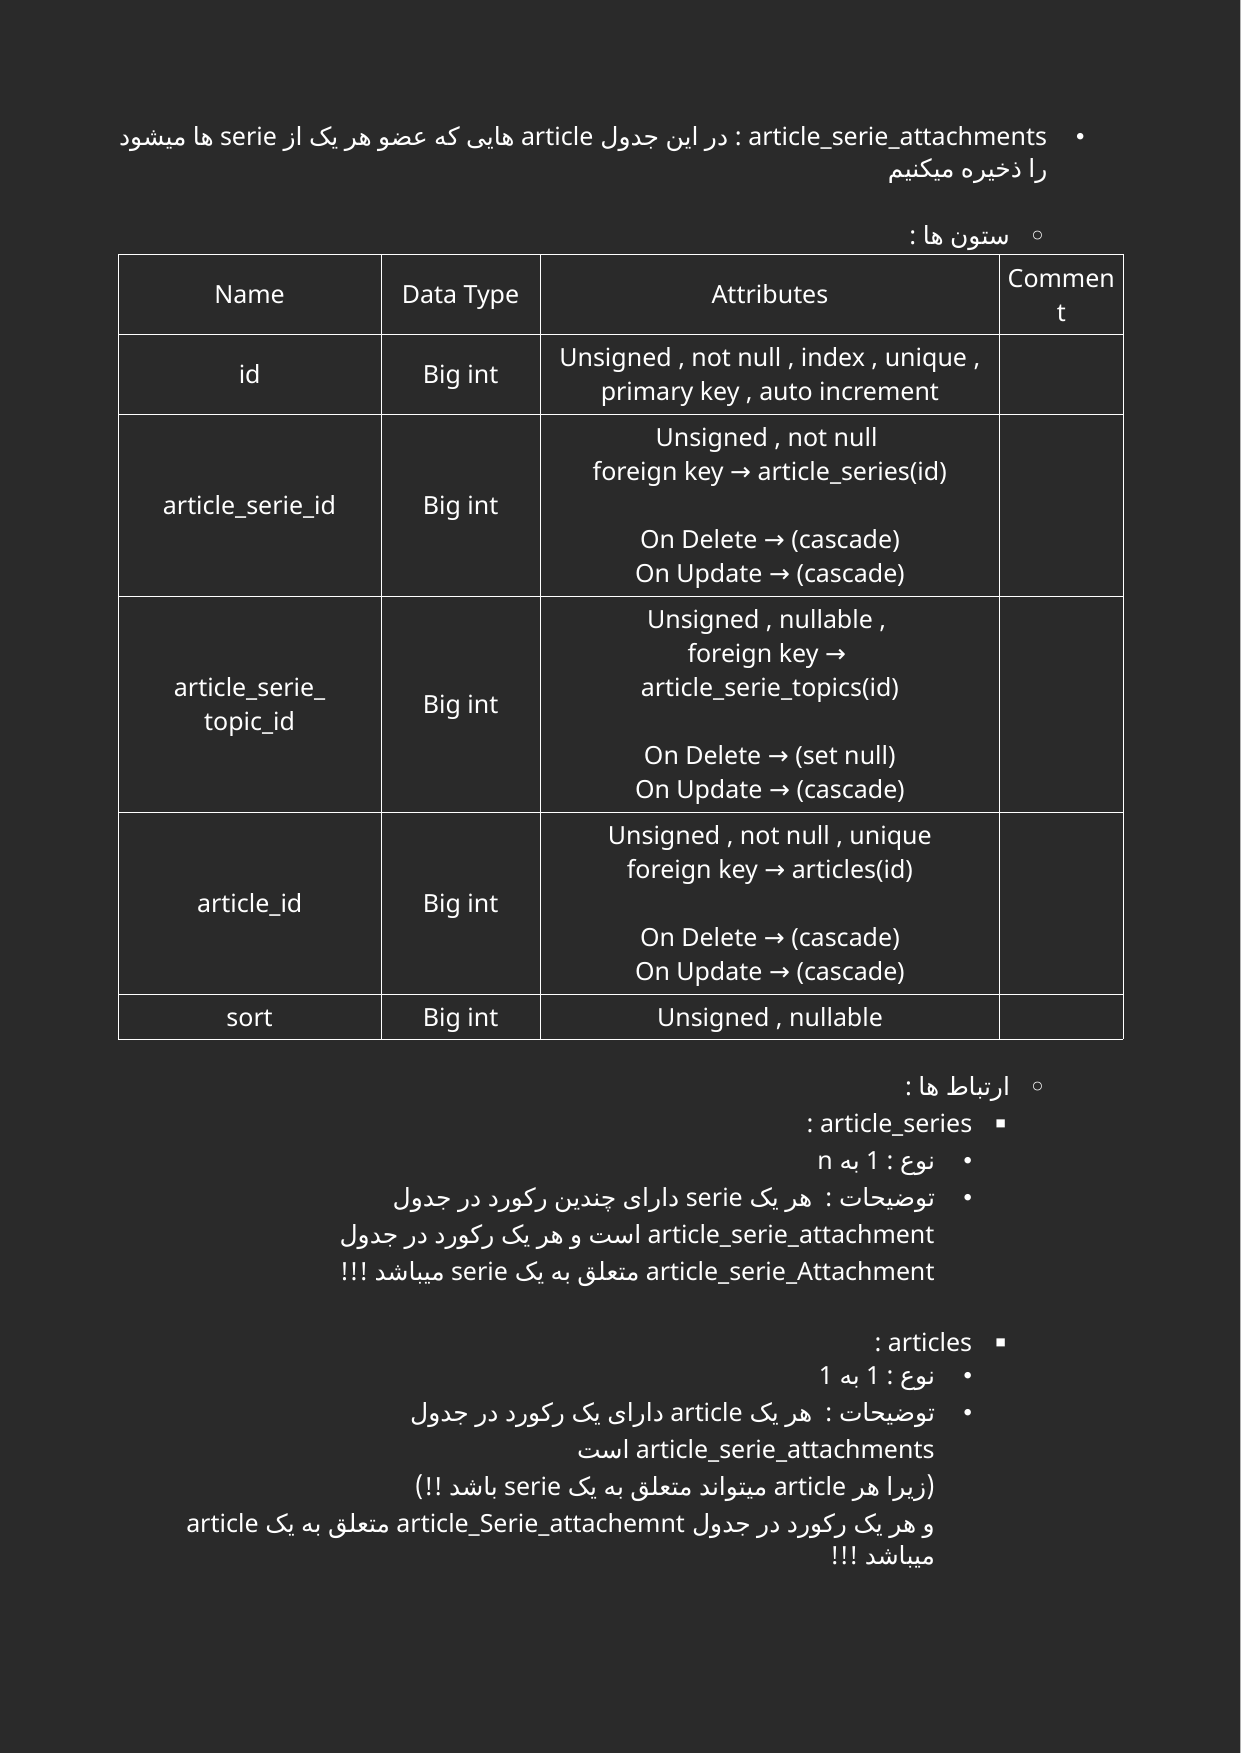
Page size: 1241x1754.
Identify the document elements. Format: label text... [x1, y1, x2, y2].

table_header Data Type [382, 255, 540, 334]
table_header Comment [1000, 255, 1123, 334]
table_cell [1000, 995, 1123, 1039]
list توضیحات : هر یک serie دارای چندین رکورد در جدول article_serie_attachment است و هر یک رکورد در جدول article_serie_Attachment متعلق به یک serie میباشد !!!‌ [118, 1180, 972, 1291]
table_cell Unsigned , nullable [541, 995, 999, 1039]
list article_serie_attachments : در این جدول article هایی که عضو هر یک از serie ها میشود را ذخیره میکنیم [118, 118, 1085, 188]
list و هر یک رکورد در جدول article_Serie_attachemnt متعلق به یک article میباشد !!! [118, 1505, 972, 1575]
table_cell Big int [382, 415, 540, 596]
list ارتباط ها : [118, 1073, 1047, 1106]
list articles : [118, 1325, 1010, 1362]
table_cell [1000, 813, 1123, 993]
table_cell Unsigned , not null , index , unique , primary key , auto increment [541, 335, 999, 414]
table_header Attributes [541, 255, 999, 334]
list توضیحات : هر یک article دارای یک رکورد در جدول article_serie_attachments است [118, 1394, 972, 1468]
list ستون ها :‌ [118, 222, 1047, 254]
table_cell Big int [382, 995, 540, 1039]
table_cell article_serie_id [119, 415, 381, 596]
table_cell [1000, 597, 1123, 812]
table_cell id [119, 335, 381, 414]
table_cell Unsigned , nullable , foreign key → article_serie_topics(id) On Delete → (set null) On Update → (cascade) [541, 597, 999, 812]
list نوع : 1 به 1 [118, 1362, 972, 1394]
table_header Name [119, 255, 381, 334]
table_cell [1000, 415, 1123, 596]
table_cell article_id [119, 813, 381, 993]
list article_series : [118, 1106, 1010, 1143]
table_cell Unsigned , not null , unique foreign key → articles(id) On Delete → (cascade) On Update → (cascade) [541, 813, 999, 993]
table_cell sort [119, 995, 381, 1039]
table_cell Big int [382, 597, 540, 812]
table_cell Unsigned , not null foreign key → article_series(id) On Delete → (cascade) On Update → (cascade) [541, 415, 999, 596]
table_cell [1000, 335, 1123, 414]
table_cell Big int [382, 335, 540, 414]
list نوع : 1 به n [118, 1143, 972, 1180]
list (زیرا هر article میتواند متعلق به یک serie باشد !!) [118, 1468, 972, 1505]
table_cell article_serie_ topic_id [119, 597, 381, 812]
table_cell Big int [382, 813, 540, 993]
